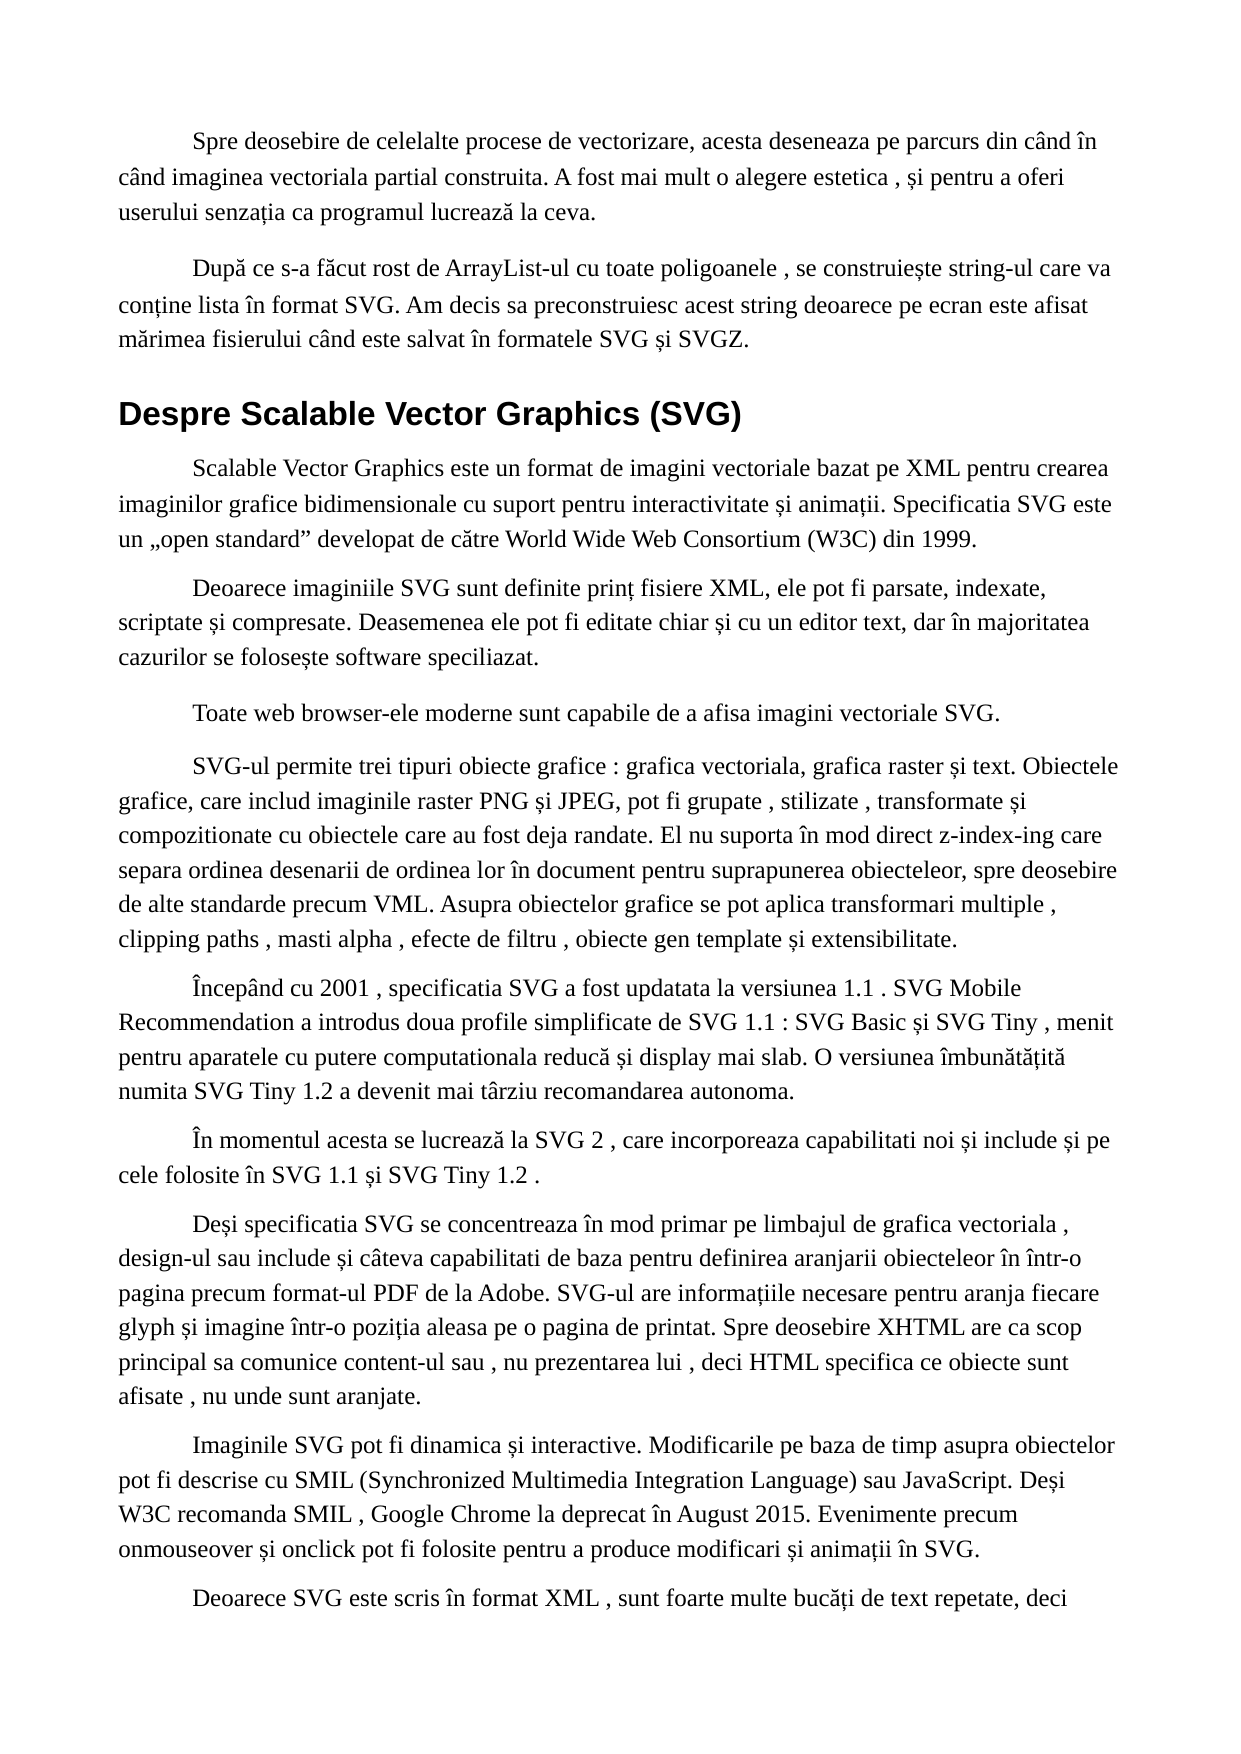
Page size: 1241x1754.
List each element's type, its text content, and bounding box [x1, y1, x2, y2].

text Toate web browser-ele moderne sunt capabile de a afisa imagini vectoriale SVG. [118, 691, 1122, 729]
text Începând cu 2001 , specificatia SVG a fost updatata la versiunea 1.1 . SVG Mobile Recommendation a introdus doua profile simplificate de SVG 1.1 : SVG Basic și SVG Tiny , menit pentru aparatele cu putere computationala reducă și display mai slab. O versiunea îmbunătățită numita SVG Tiny 1.2 a devenit mai târziu recomandarea autonoma. [118, 973, 1122, 1105]
text Imaginile SVG pot fi dinamica și interactive. Modificarile pe baza de timp asupra obiectelor pot fi descrise cu SMIL (Synchronized Multimedia Integration Language) sau JavaScript. Deși W3C recomanda SMIL , Google Chrome la deprecat în August 2015. Evenimente precum onmouseover și onclick pot fi folosite pentru a produce modificari și animații în SVG. [118, 1430, 1122, 1562]
subtitle Despre Scalable Vector Graphics (SVG) [118, 394, 1122, 433]
text SVG-ul permite trei tipuri obiecte grafice : grafica vectoriala, grafica raster și text. Obiectele grafice, care includ imaginile raster PNG și JPEG, pot fi grupate , stilizate , transformate și compozitionate cu obiectele care au fost deja randate. El nu suporta în mod direct z-index-ing care separa ordinea desenarii de ordinea lor în document pentru suprapunerea obiecteleor, spre deosebire de alte standarde precum VML. Asupra obiectelor grafice se pot aplica transformari multiple , clipping paths , masti alpha , efecte de filtru , obiecte gen template și extensibilitate. [118, 751, 1122, 952]
text Deoarece SVG este scris în format XML , sunt foarte multe bucăți de text repetate, deci [118, 1583, 1122, 1611]
text Deoarece imaginiile SVG sunt definite prinț fisiere XML, ele pot fi parsate, indexate, scriptate și compresate. Deasemenea ele pot fi editate chiar și cu un editor text, dar în majoritatea cazurilor se folosește software speciliazat. [118, 573, 1122, 670]
text În momentul acesta se lucrează la SVG 2 , care incorporeaza capabilitati noi și include și pe cele folosite în SVG 1.1 și SVG Tiny 1.2 . [118, 1125, 1122, 1188]
text Deși specificatia SVG se concentreaza în mod primar pe limbajul de grafica vectoriala , design-ul sau include și câteva capabilitati de baza pentru definirea aranjarii obiecteleor în într-o pagina precum format-ul PDF de la Adobe. SVG-ul are informațiile necesare pentru aranja fiecare glyph și imagine într-o poziția aleasa pe o pagina de printat. Spre deosebire XHTML are ca scop principal sa comunice content-ul sau , nu prezentarea lui , deci HTML specifica ce obiecte sunt afisate , nu unde sunt aranjate. [118, 1209, 1122, 1410]
text După ce s-a făcut rost de ArrayList-ul cu toate poligoanele , se construiește string-ul care va conține lista în format SVG. Am decis sa preconstruiesc acest string deoarece pe ecran este afisat mărimea fisierului când este salvat în formatele SVG și SVGZ. [118, 246, 1122, 353]
text Spre deosebire de celelalte procese de vectorizare, acesta deseneaza pe parcurs din când în când imaginea vectoriala partial construita. A fost mai mult o alegere estetica , și pentru a oferi userului senzația ca programul lucrează la ceva. [118, 118, 1122, 225]
text Scalable Vector Graphics este un format de imagini vectoriale bazat pe XML pentru crearea imaginilor grafice bidimensionale cu suport pentru interactivitate și animații. Specificatia SVG este un „open standard” developat de către World Wide Web Consortium (W3C) din 1999. [118, 445, 1122, 552]
